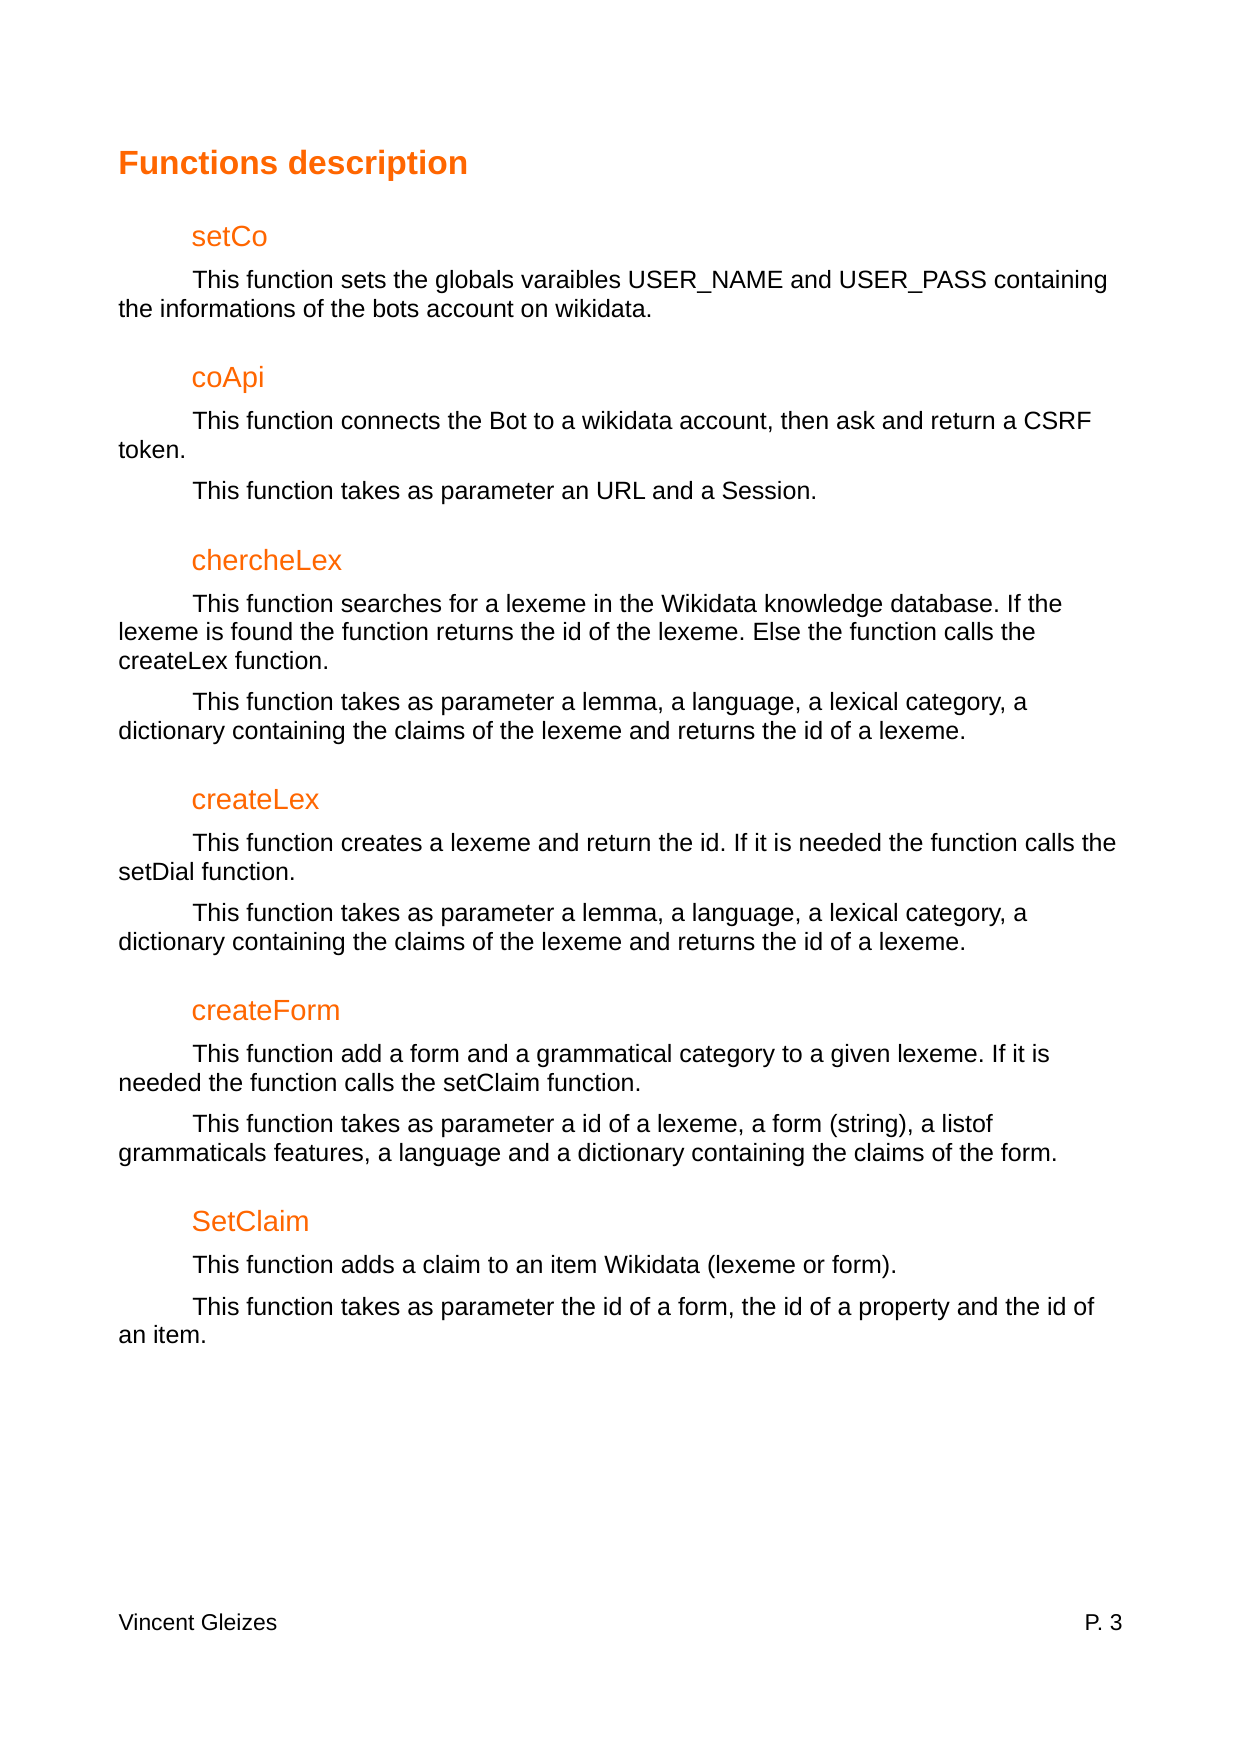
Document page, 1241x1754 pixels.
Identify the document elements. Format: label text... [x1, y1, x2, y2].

subtitle Functions description [118, 143, 1122, 182]
subtitle createForm [191, 993, 1122, 1027]
text This function takes as parameter an URL and a Session. [118, 476, 1122, 505]
subtitle SetClaim [191, 1204, 1122, 1238]
text This function connects the Bot to a wikidata account, then ask and return a CSRF token. [118, 406, 1122, 464]
subtitle setCo [191, 219, 1122, 253]
text This function takes as parameter the id of a form, the id of a property and the id of an item. [118, 1292, 1122, 1349]
text This function searches for a lexeme in the Wikidata knowledge database. If the lexeme is found the function returns the id of the lexeme. Else the function calls the createLex function. [118, 589, 1122, 675]
subtitle createLex [191, 782, 1122, 816]
subtitle chercheLex [191, 543, 1122, 576]
text This function adds a claim to an item Wikidata (lexeme or form). [118, 1251, 1122, 1279]
text This function takes as parameter a lemma, a language, a lexical category, a dictionary containing the claims of the lexeme and returns the id of a lexeme. [118, 898, 1122, 956]
text This function add a form and a grammatical category to a given lexeme. If it is needed the function calls the setClaim function. [118, 1039, 1122, 1097]
text This function takes as parameter a lemma, a language, a lexical category, a dictionary containing the claims of the lexeme and returns the id of a lexeme. [118, 687, 1122, 745]
text This function takes as parameter a id of a lexeme, a form (string), a listof grammaticals features, a language and a dictionary containing the claims of the form. [118, 1109, 1122, 1167]
subtitle coApi [191, 360, 1122, 394]
text This function creates a lexeme and return the id. If it is needed the function calls the setDial function. [118, 828, 1122, 886]
text This function sets the globals varaibles USER_NAME and USER_PASS containing the informations of the bots account on wikidata. [118, 265, 1122, 323]
